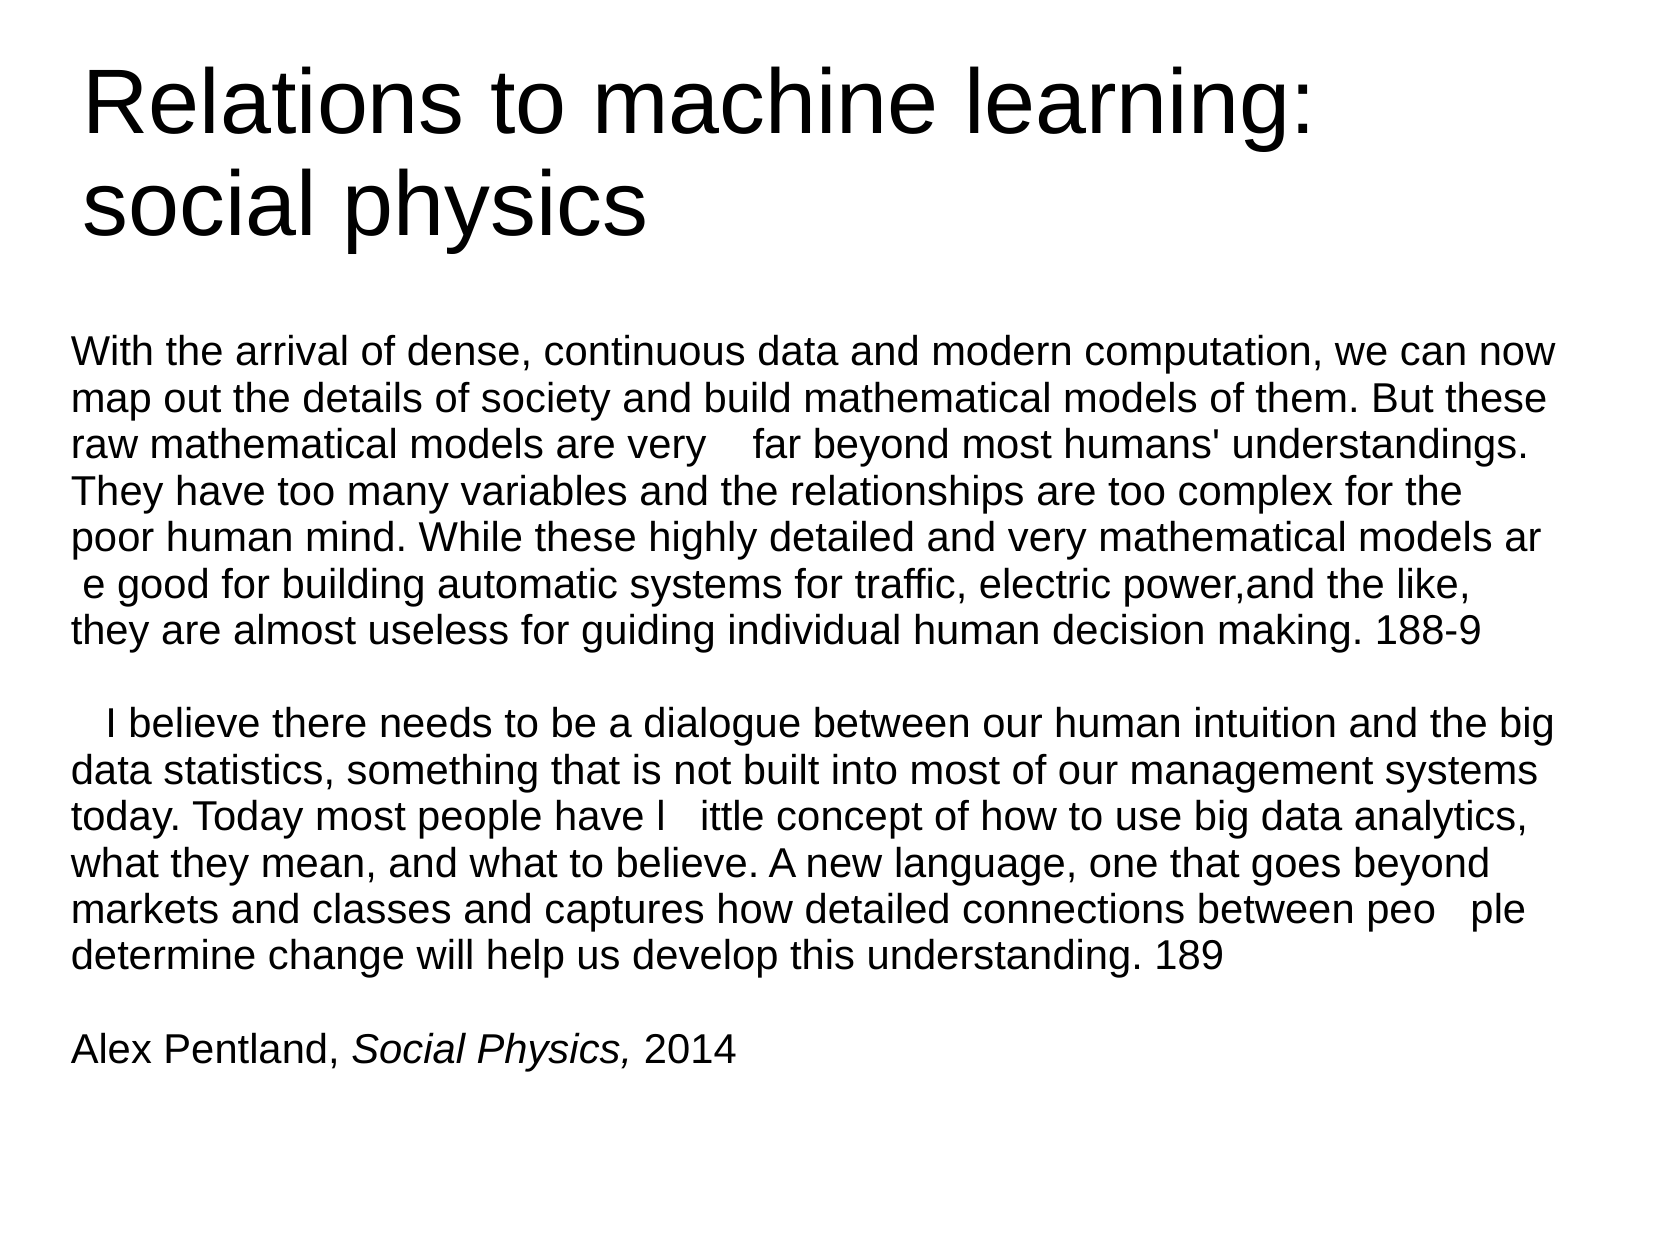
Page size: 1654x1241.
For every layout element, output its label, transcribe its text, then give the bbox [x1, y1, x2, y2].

subtitle With the arrival of dense, continuous data and modern computation, we can now map out the details of society and build mathematical models of them. But these raw mathematical models are very far beyond most humans' understandings. They have too many variables and the relationships are too complex for the poor human mind. While these highly detailed and very mathematical models ar e good for building automatic systems for traffic, electric power,and the like, they are almost useless for guiding individual human decision making. 188-9 I believe there needs to be a dialogue between our human intuition and the big data statistics, something that is not built into most of our management systems today. Today most people have l ittle concept of how to use big data analytics, what they mean, and what to believe. A new language, one that goes beyond markets and classes and captures how detailed connections between peo ple determine change will help us develop this understanding. 189 Alex Pentland, Social Physics, 2014 [70, 323, 1560, 1123]
title Relations to machine learning: social physics [82, 49, 1571, 257]
